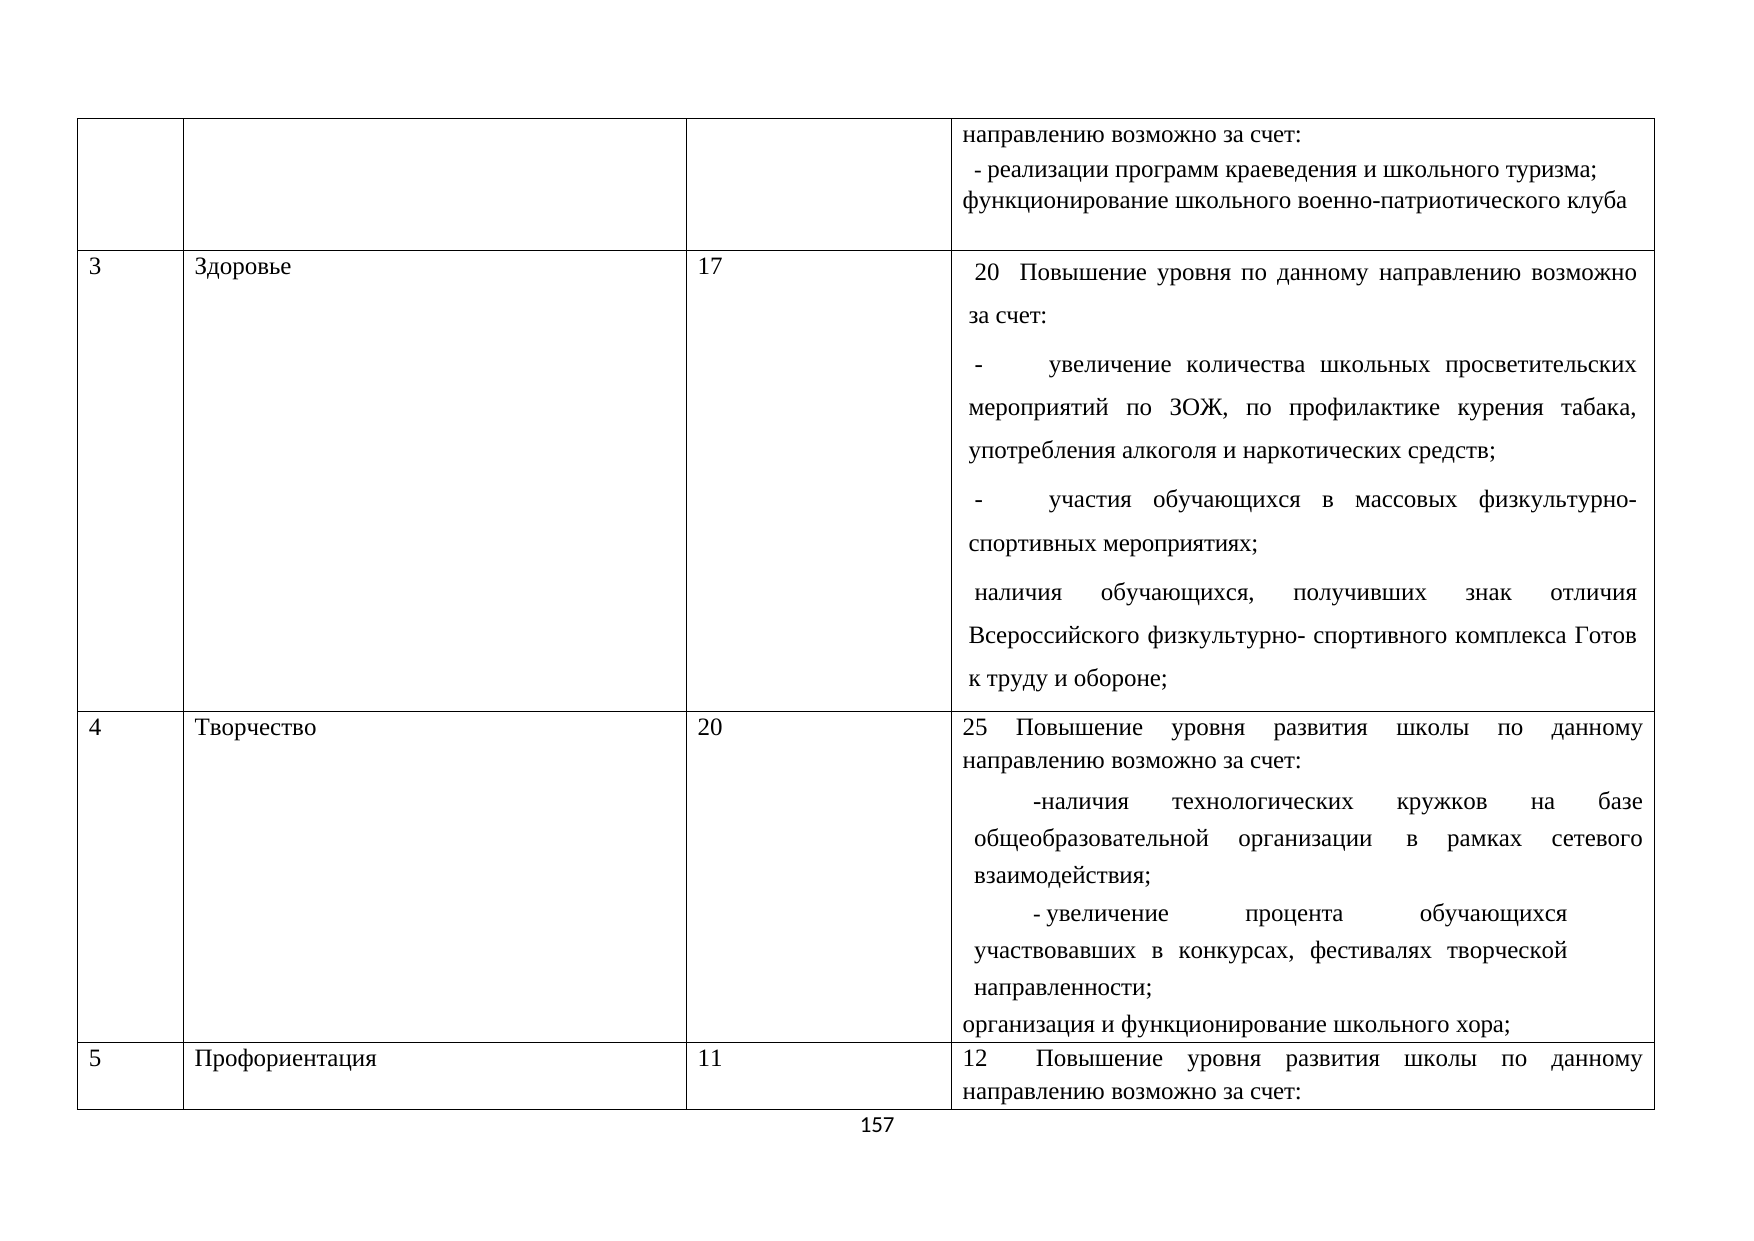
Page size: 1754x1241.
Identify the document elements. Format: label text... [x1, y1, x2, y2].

table_cell 5 [78, 1043, 183, 1109]
table_cell Творчество [184, 712, 686, 1042]
table_cell 4 [78, 712, 183, 1042]
table_cell Здоровье [184, 251, 686, 711]
table_cell 20 Повышение уровня по данному направлению возможно за счет: увеличение количества школьных просветительских мероприятий по ЗОЖ, по профилактике курения табака, употребления алкоголя и наркотических средств; участия обучающихся в массовых физкультурно-спортивных мероприятиях; наличия обучающихся, получивших знак отличия Всероссийского физкультурно- спортивного комплекса Готов к труду и обороне; [952, 251, 1654, 711]
table_cell 20 [687, 712, 951, 1042]
table_cell направлению возможно за счет: реализации программ краеведения и школьного туризма; функционирование школьного военно-патриотического клуба [952, 119, 1654, 250]
table_cell Профориентация [184, 1043, 686, 1109]
table_cell 3 [78, 251, 183, 711]
table_cell 11 [687, 1043, 951, 1109]
table_cell [184, 119, 686, 250]
table_cell [78, 119, 183, 250]
table_cell [687, 119, 951, 250]
table_cell 17 [687, 251, 951, 711]
table_cell 25 Повышение уровня развития школы по данному направлению возможно за счет: -наличия технологических кружков на базе общеобразовательной организации в рамках сетевого взаимодействия; увеличение процента обучающихся участвовавших в конкурсах, фестивалях творческой направленности; организация и функционирование школьного хора; [952, 712, 1654, 1042]
table_cell 12 Повышение уровня развития школы по данному направлению возможно за счет: [952, 1043, 1654, 1109]
